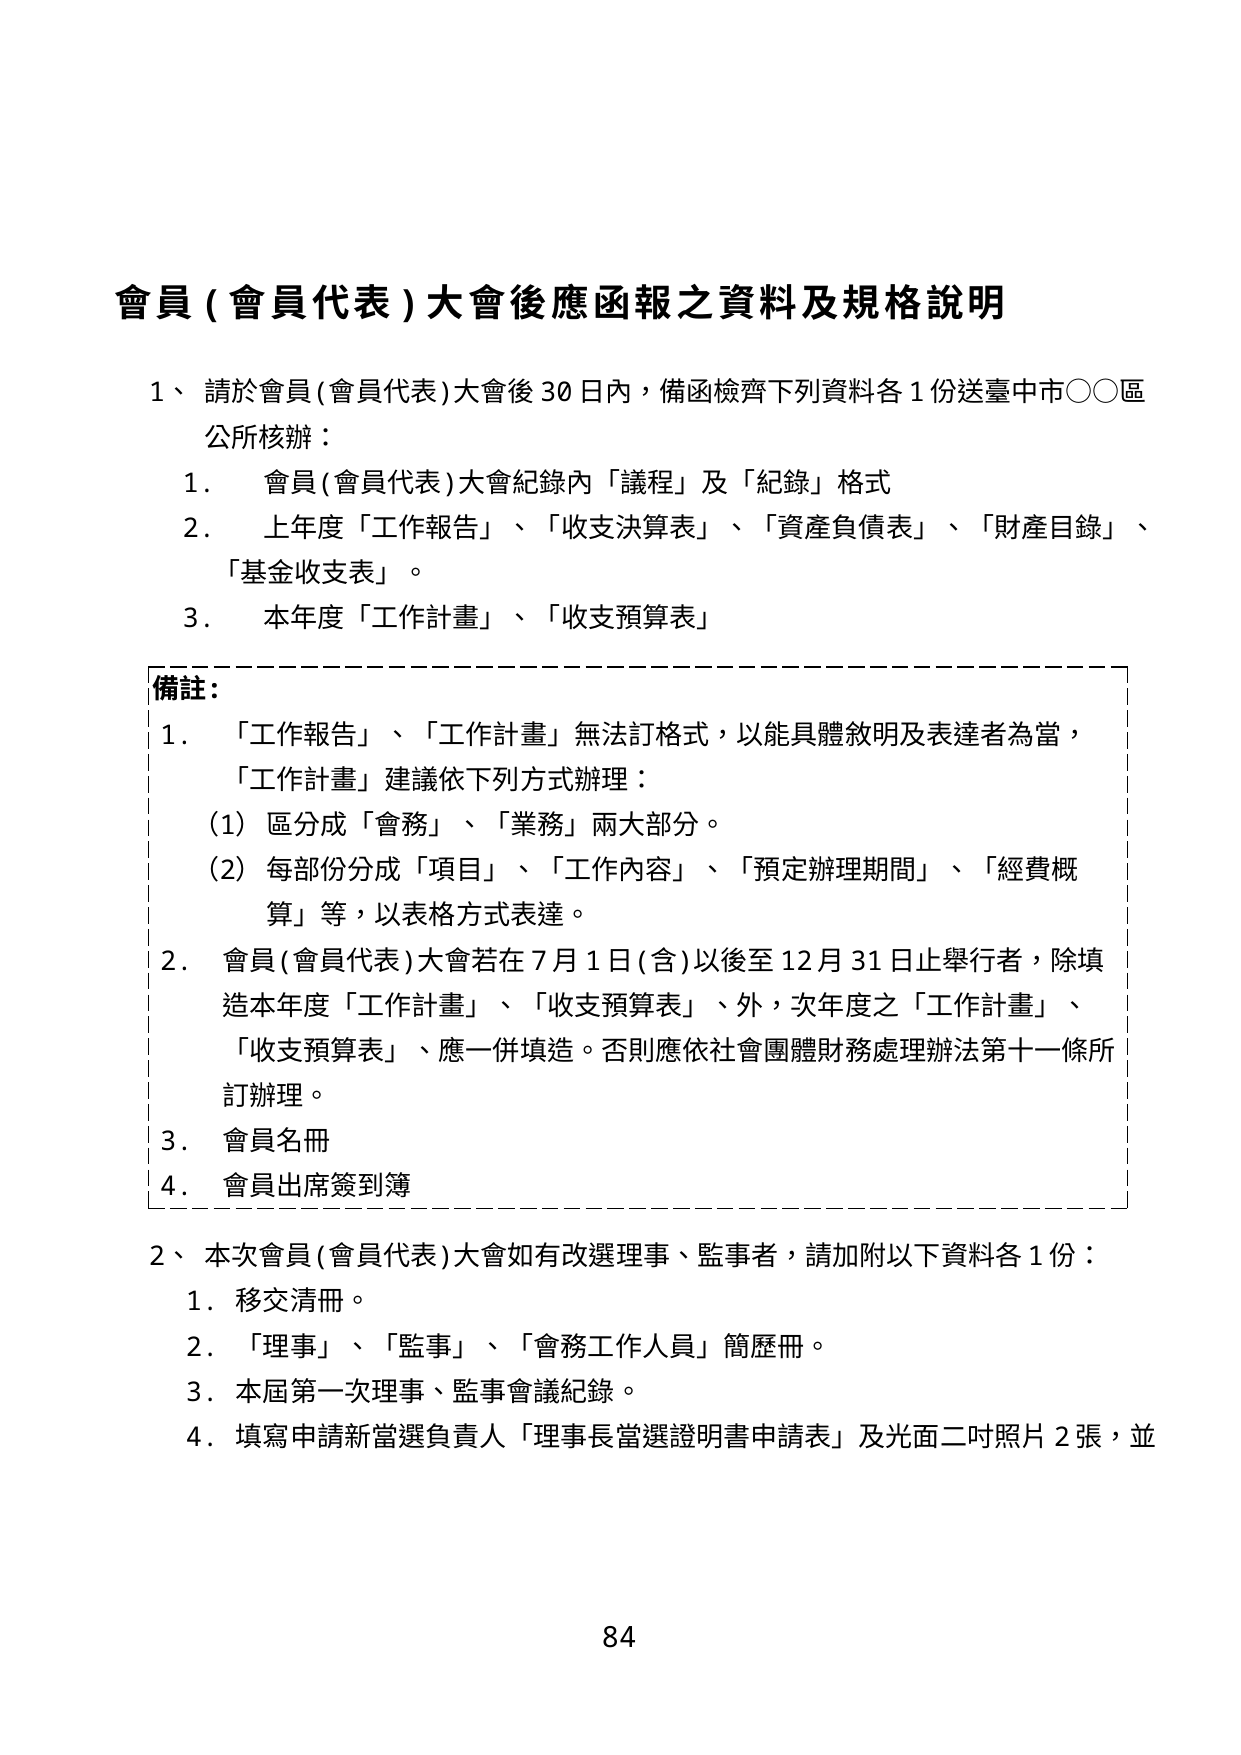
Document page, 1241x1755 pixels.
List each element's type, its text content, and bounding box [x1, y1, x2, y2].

list 移交清冊。 [186, 1279, 1164, 1319]
list 填寫申請新當選負責人「理事長當選證明書申請表」及光面二吋照片2張，並 [186, 1415, 1164, 1454]
list 「理事」、「監事」、「會務工作人員」簡歷冊。 [186, 1324, 1164, 1364]
table_header 備註: 「工作報告」、「工作計畫」無法訂格式，以能具體敘明及表達者為當，「工作計畫」建議依下列方式辦理： 區分成「會務」、「業務」兩大部分。 每部份分成「項目」、「工作內容」、「預定辦理期間」、「經費概算」等，以表格方式表達。 會員(會員代表)大會若在7月1日(含)以後至12月31日止舉行者，除填造本年度「工作計畫」、「收支預算表」、外，次年度之「工作計畫」、「收支預算表」、應一併填造。否則應依社會團體財務處理辦法第十一條所訂辦理。 會員名冊 會員出席簽到簿 [149, 666, 1127, 1208]
list 本次會員(會員代表)大會如有改選理事、監事者，請加附以下資料各1份： [148, 1234, 1164, 1273]
list 請於會員(會員代表)大會後30日內，備函檢齊下列資料各1份送臺中市○○區公所核辦： [148, 370, 1164, 455]
list 本年度「工作計畫」、「收支預算表」 [182, 596, 1164, 636]
list 上年度「工作報告」、「收支決算表」、「資產負債表」、「財產目錄」、「基金收支表」。 [182, 506, 1164, 590]
list 本屆第一次理事、監事會議紀錄。 [186, 1370, 1164, 1409]
list 會員(會員代表)大會紀錄內「議程」及「紀錄」格式 [182, 461, 1164, 500]
text 會員(會員代表)大會後應函報之資料及規格說明 [112, 220, 1164, 345]
